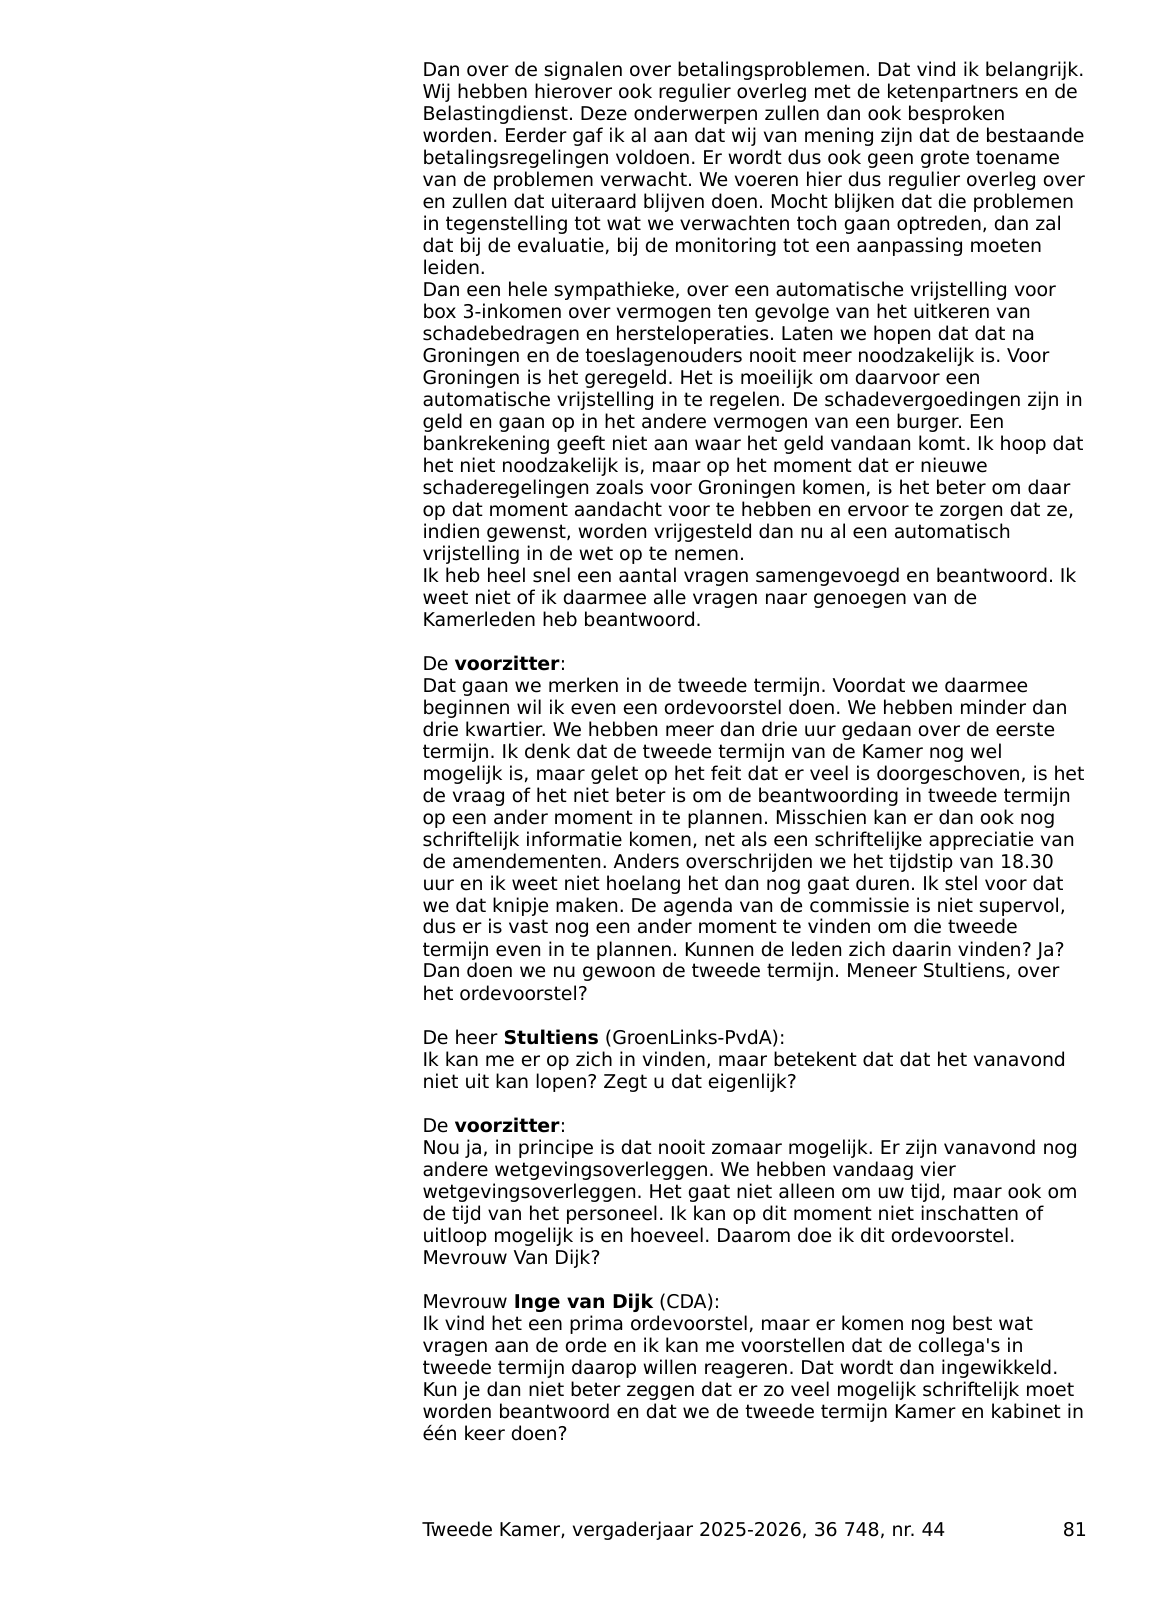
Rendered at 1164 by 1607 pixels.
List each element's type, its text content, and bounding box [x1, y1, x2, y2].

text Mevrouw Inge van Dijk (CDA): [422, 1291, 1087, 1313]
text De heer Stultiens (GroenLinks-PvdA): [422, 1027, 1087, 1048]
text Dat gaan we merken in de tweede termijn. Voordat we daarmee beginnen wil ik even een ordevoorstel doen. We hebben minder dan drie kwartier. We hebben meer dan drie uur gedaan over de eerste termijn. Ik denk dat de tweede termijn van de Kamer nog wel mogelijk is, maar gelet op het feit dat er veel is doorgeschoven, is het de vraag of het niet beter is om de beantwoording in tweede termijn op een ander moment in te plannen. Misschien kan er dan ook nog schriftelijk informatie komen, net als een schriftelijke appreciatie van de amendementen. Anders overschrijden we het tijdstip van 18.30 uur en ik weet niet hoelang het dan nog gaat duren. Ik stel voor dat we dat knipje maken. De agenda van de commissie is niet supervol, dus er is vast nog een ander moment te vinden om die tweede termijn even in te plannen. Kunnen de leden zich daarin vinden? Ja? Dan doen we nu gewoon de tweede termijn. Meneer Stultiens, over het ordevoorstel? [422, 675, 1087, 1004]
text Ik kan me er op zich in vinden, maar betekent dat dat het vanavond niet uit kan lopen? Zegt u dat eigenlijk? [422, 1048, 1087, 1092]
text Ik heb heel snel een aantal vragen samengevoegd en beantwoord. Ik weet niet of ik daarmee alle vragen naar genoegen van de Kamerleden heb beantwoord. [422, 564, 1087, 631]
text Dan een hele sympathieke, over een automatische vrijstelling voor box 3-inkomen over vermogen ten gevolge van het uitkeren van schadebedragen en hersteloperaties. Laten we hopen dat dat na Groningen en de toeslagenouders nooit meer noodzakelijk is. Voor Groningen is het geregeld. Het is moeilijk om daarvoor een automatische vrijstelling in te regelen. De schadevergoedingen zijn in geld en gaan op in het andere vermogen van een burger. Een bankrekening geeft niet aan waar het geld vandaan komt. Ik hoop dat het niet noodzakelijk is, maar op het moment dat er nieuwe schaderegelingen zoals voor Groningen komen, is het beter om daar op dat moment aandacht voor te hebben en ervoor te zorgen dat ze, indien gewenst, worden vrijgesteld dan nu al een automatisch vrijstelling in de wet op te nemen. [422, 279, 1087, 564]
text Dan over de signalen over betalingsproblemen. Dat vind ik belangrijk. Wij hebben hierover ook regulier overleg met de ketenpartners en de Belastingdienst. Deze onderwerpen zullen dan ook besproken worden. Eerder gaf ik al aan dat wij van mening zijn dat de bestaande betalingsregelingen voldoen. Er wordt dus ook geen grote toename van de problemen verwacht. We voeren hier dus regulier overleg over en zullen dat uiteraard blijven doen. Mocht blijken dat die problemen in tegenstelling tot wat we verwachten toch gaan optreden, dan zal dat bij de evaluatie, bij de monitoring tot een aanpassing moeten leiden. [422, 59, 1087, 279]
text Ik vind het een prima ordevoorstel, maar er komen nog best wat vragen aan de orde en ik kan me voorstellen dat de collega's in tweede termijn daarop willen reageren. Dat wordt dan ingewikkeld. Kun je dan niet beter zeggen dat er zo veel mogelijk schriftelijk moet worden beantwoord en dat we de tweede termijn Kamer en kabinet in één keer doen? [422, 1313, 1087, 1444]
text Nou ja, in principe is dat nooit zomaar mogelijk. Er zijn vanavond nog andere wetgevingsoverleggen. We hebben vandaag vier wetgevingsoverleggen. Het gaat niet alleen om uw tijd, maar ook om de tijd van het personeel. Ik kan op dit moment niet inschatten of uitloop mogelijk is en hoeveel. Daarom doe ik dit ordevoorstel. Mevrouw Van Dijk? [422, 1137, 1087, 1268]
text De voorzitter: [422, 653, 1087, 675]
text De voorzitter: [422, 1115, 1087, 1137]
